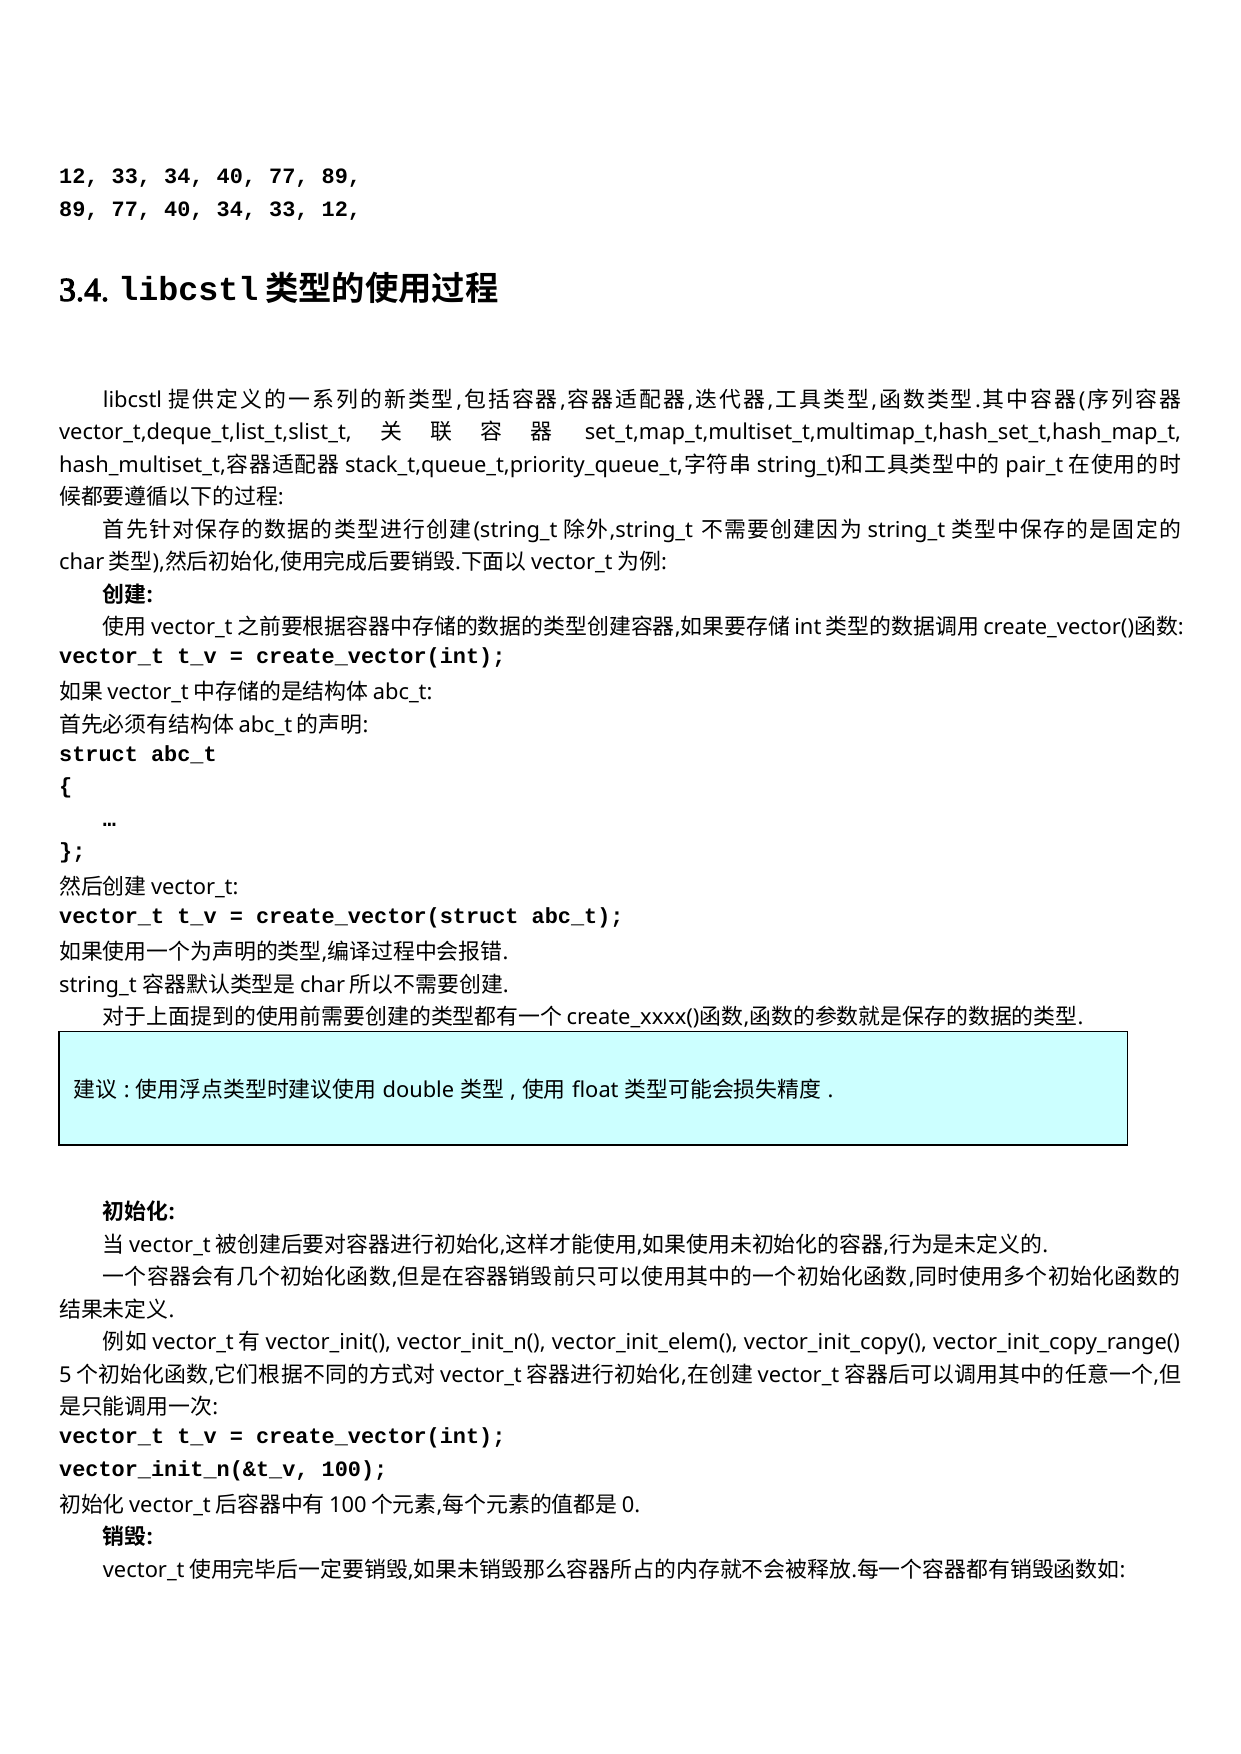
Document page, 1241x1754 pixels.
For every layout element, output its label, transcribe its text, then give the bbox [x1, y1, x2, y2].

text vector_init_n(&t_v, 100); [59, 1454, 1181, 1487]
text 12, 33, 34, 40, 77, 89, [59, 162, 1181, 194]
text vector_t使用完毕后一定要销毁,如果未销毁那么容器所占的内存就不会被释放.每一个容器都有销毁函数如: [59, 1552, 1181, 1584]
text vector_t t_v = create_vector(int); [59, 1422, 1181, 1454]
text { [59, 772, 1181, 804]
text 首先针对保存的数据的类型进行创建(string_t除外,string_t 不需要创建因为string_t类型中保存的是固定的char类型),然后初始化,使用完成后要销毁.下面以vector_t为例: [59, 512, 1181, 577]
text 对于上面提到的使用前需要创建的类型都有一个create_xxxx()函数,函数的参数就是保存的数据的类型. [59, 999, 1181, 1032]
text 89, 77, 40, 34, 33, 12, [59, 194, 1181, 227]
text 一个容器会有几个初始化函数,但是在容器销毁前只可以使用其中的一个初始化函数,同时使用多个初始化函数的结果未定义. [59, 1259, 1181, 1324]
text … }; [59, 804, 1181, 869]
text 然后创建vector_t: [59, 869, 1181, 902]
text 创建: [59, 577, 1181, 609]
text 当vector_t被创建后要对容器进行初始化,这样才能使用,如果使用未初始化的容器,行为是未定义的. [59, 1227, 1181, 1259]
subtitle libcstl类型的使用过程 [59, 254, 1181, 319]
text 初始化: [59, 1194, 1181, 1227]
text 如果vector_t中存储的是结构体abc_t: [59, 674, 1181, 707]
text 如果使用一个为声明的类型,编译过程中会报错. [59, 934, 1181, 967]
text 使用vector_t之前要根据容器中存储的数据的类型创建容器,如果要存储int类型的数据调用create_vector()函数: [59, 609, 1181, 642]
text string_t 容器默认类型是char所以不需要创建. [59, 967, 1181, 999]
text libcstl提供定义的一系列的新类型,包括容器,容器适配器,迭代器,工具类型,函数类型.其中容器(序列容器vector_t,deque_t,list_t,slist_t,关联容器set_t,map_t,multiset_t,multimap_t,hash_set_t,hash_map_t, hash_multiset_t,容器适配器stack_t,queue_t,priority_queue_t,字符串string_t)和工具类型中的pair_t在使用的时候都要遵循以下的过程: [59, 382, 1181, 512]
text struct abc_t [59, 739, 1181, 772]
text vector_t t_v = create_vector(struct abc_t); [59, 902, 1181, 934]
text 例如vector_t有vector_init(), vector_init_n(), vector_init_elem(), vector_init_copy(), vector_init_copy_range() 5个初始化函数,它们根据不同的方式对vector_t容器进行初始化,在创建vector_t容器后可以调用其中的任意一个,但是只能调用一次: [59, 1324, 1181, 1422]
text 销毁: [59, 1519, 1181, 1552]
text 首先必须有结构体abc_t的声明: [59, 707, 1181, 739]
text vector_t t_v = create_vector(int); [59, 642, 1181, 674]
text 初始化vector_t后容器中有100个元素,每个元素的值都是0. [59, 1487, 1181, 1519]
